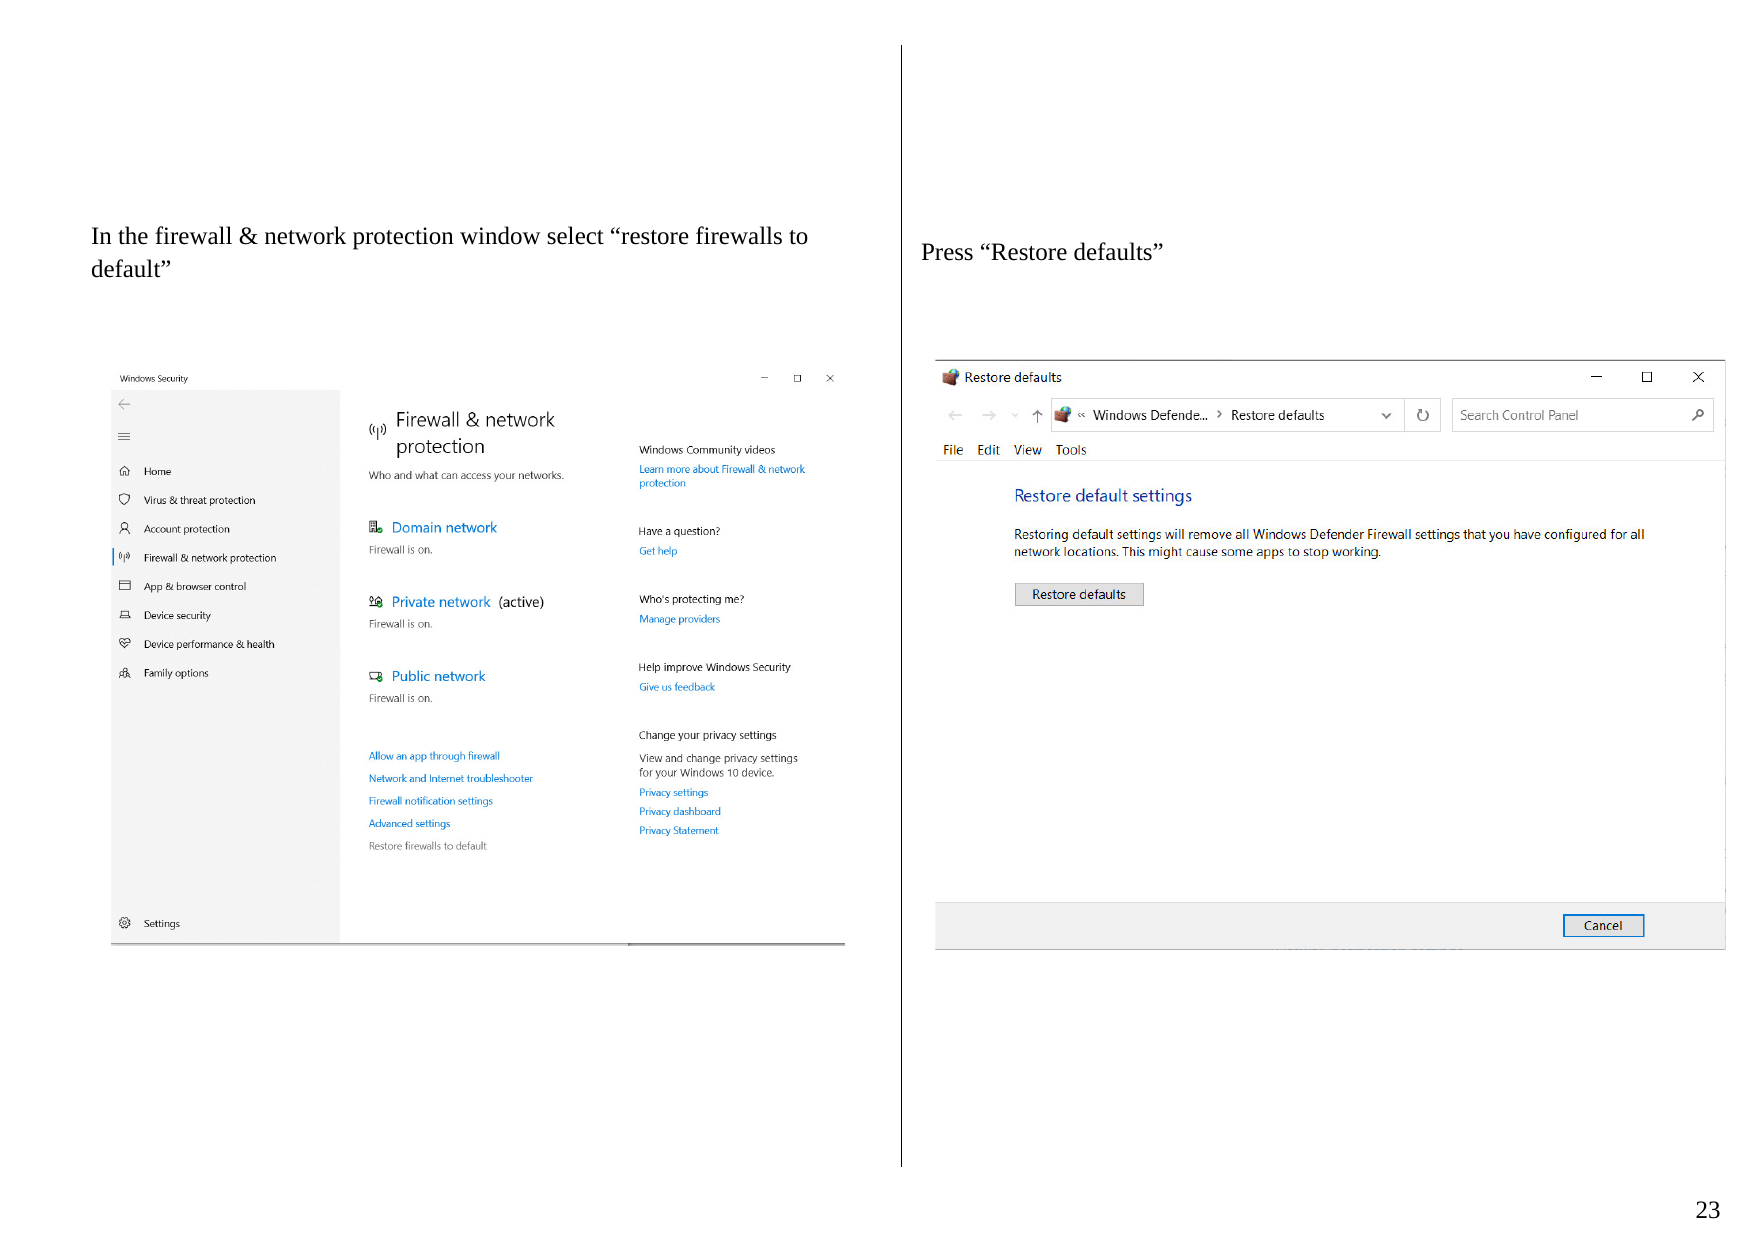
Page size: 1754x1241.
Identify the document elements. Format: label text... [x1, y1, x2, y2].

picture [111, 368, 845, 946]
text In the firewall & network protection window select “restore firewalls to default” [91, 221, 881, 283]
text Press “Restore defaults” [921, 237, 1720, 265]
picture [935, 359, 1726, 950]
